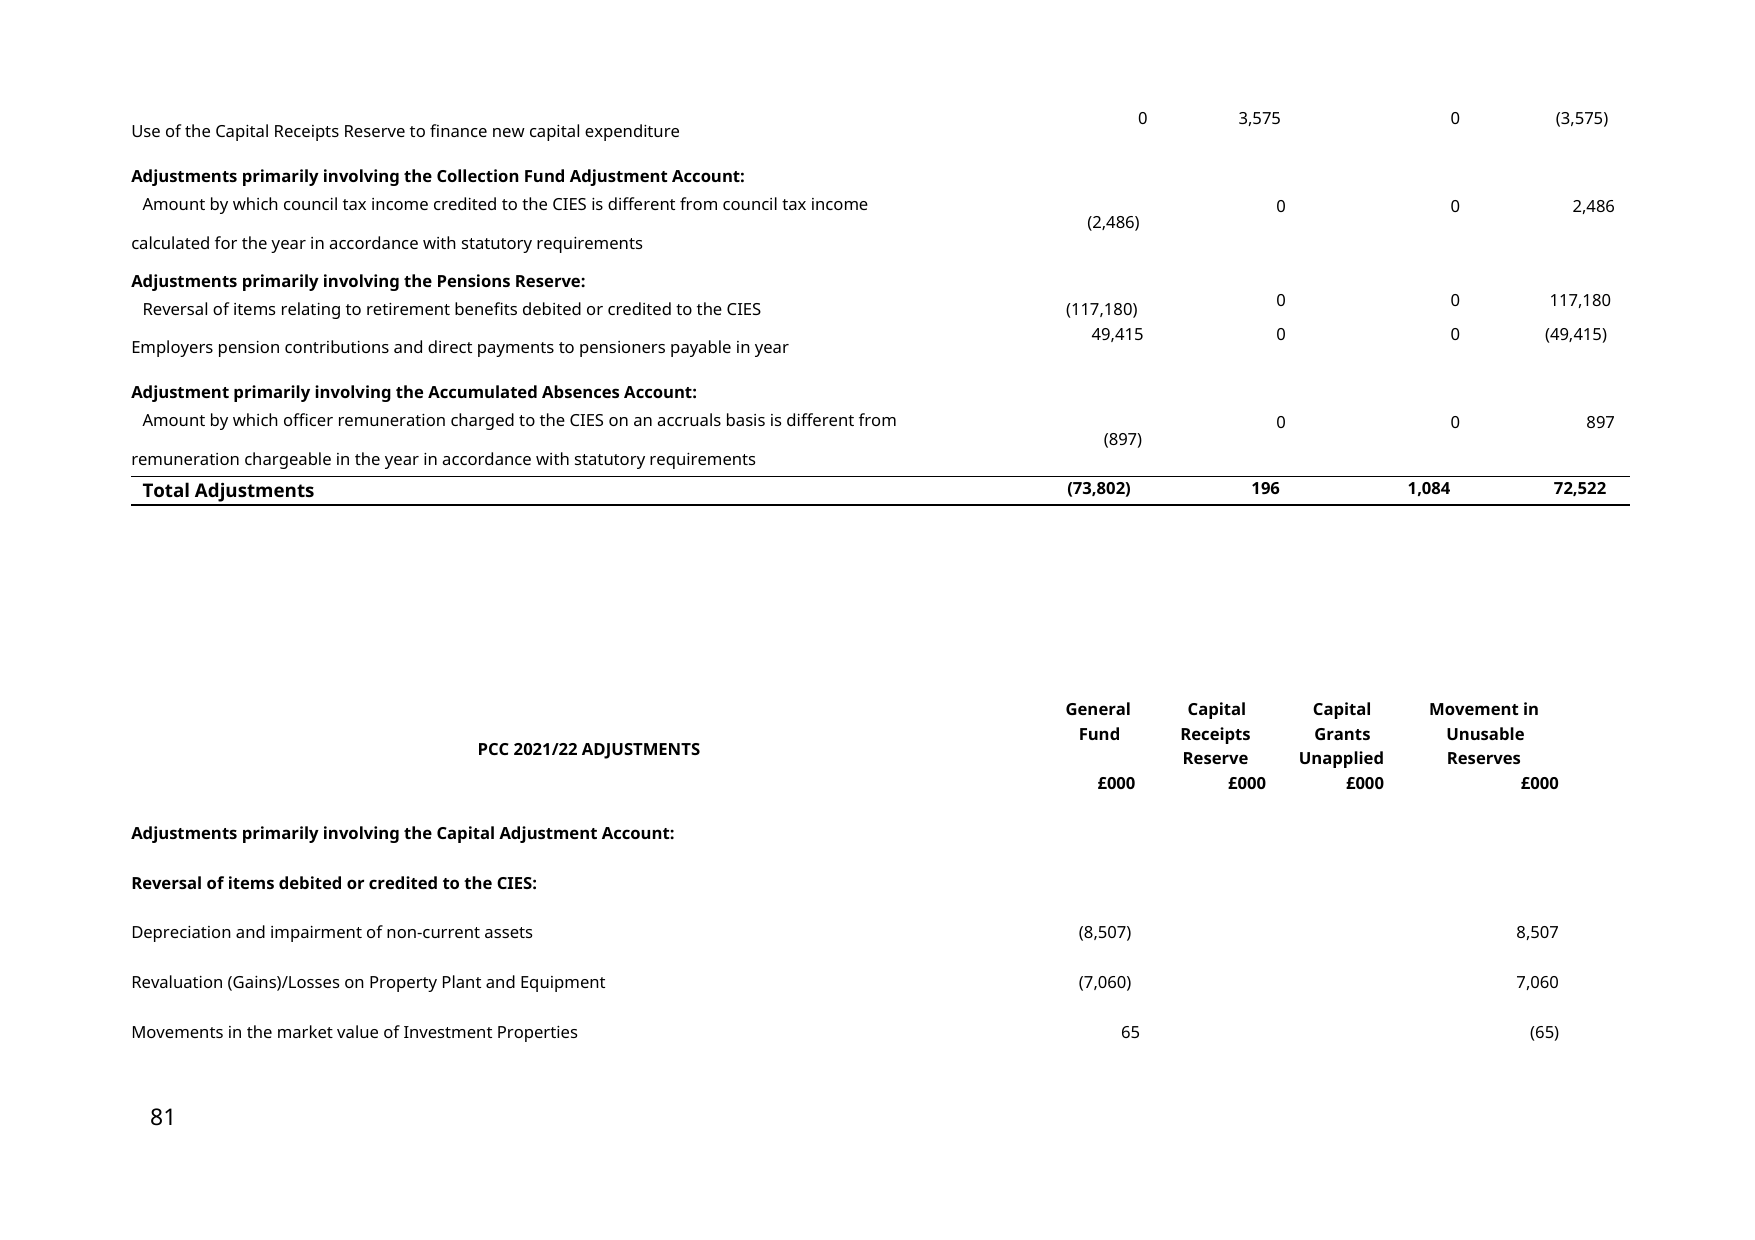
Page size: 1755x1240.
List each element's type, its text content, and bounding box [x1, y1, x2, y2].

table_cell 0 [1408, 260, 1545, 322]
table_cell Depreciation and impairment of non-current assets [131, 921, 1061, 971]
table_cell [131, 772, 1061, 822]
table_cell [1298, 772, 1330, 822]
table_cell (2,486) [1066, 155, 1238, 260]
table_cell [1298, 971, 1330, 1020]
table_cell 0 [1066, 106, 1238, 155]
table_cell [1298, 822, 1330, 871]
table_cell [1228, 822, 1298, 871]
table_cell [1446, 822, 1569, 871]
table_cell [1165, 1020, 1228, 1070]
table_cell £000 [1330, 772, 1416, 822]
table_cell [1061, 871, 1165, 921]
table_cell [1298, 871, 1330, 921]
table_cell [1416, 971, 1446, 1020]
table_cell [1228, 971, 1298, 1020]
table_cell £000 [1228, 772, 1298, 822]
table_cell Total Adjustments [131, 477, 1066, 504]
table_cell [1165, 871, 1228, 921]
table_cell [1061, 822, 1165, 871]
table_cell [1446, 871, 1569, 921]
table_cell Revaluation (Gains)/Losses on Property Plant and Equipment [131, 971, 1061, 1020]
table_cell 7,060 [1446, 971, 1569, 1020]
table_cell [1416, 772, 1446, 822]
table_cell £000 [1446, 772, 1569, 822]
table_cell Reversal of items debited or credited to the CIES: [131, 871, 1061, 921]
table_cell [1416, 822, 1446, 871]
table_cell [1228, 1020, 1298, 1070]
table_cell Use of the Capital Receipts Reserve to finance new capital expenditure [131, 106, 1066, 155]
table_cell [1165, 921, 1228, 971]
table_cell [1165, 971, 1228, 1020]
table_cell Employers pension contributions and direct payments to pensioners payable in year [131, 322, 1066, 371]
table_cell Adjustments primarily involving the Capital Adjustment Account: [131, 822, 1061, 871]
table_cell [1298, 1020, 1330, 1070]
table_cell [1228, 871, 1298, 921]
table_cell 0 [1238, 322, 1407, 371]
table_cell [1330, 921, 1416, 971]
table_cell [1330, 1020, 1416, 1070]
table_cell 0 [1238, 371, 1407, 476]
table_cell 72,522 [1545, 477, 1630, 504]
table_cell [1416, 921, 1446, 971]
table_header Capital Receipts Reserve [1165, 698, 1298, 772]
table_cell (73,802) [1066, 477, 1238, 504]
table_cell [1165, 772, 1228, 822]
table_cell Unusable Reserves [1446, 722, 1569, 772]
table_cell (3,575) [1545, 106, 1630, 155]
table_cell 117,180 [1545, 260, 1630, 322]
table_cell [1416, 722, 1446, 772]
table_cell 897 [1545, 371, 1630, 476]
table_cell Movements in the market value of Investment Properties [131, 1020, 1061, 1070]
table_cell Adjustments primarily involving the Collection Fund Adjustment Account: Amount by which council tax income credited to the CIES is different from council tax income calculated for the year in accordance with statutory requirements [131, 155, 1066, 260]
table_cell Adjustments primarily involving the Pensions Reserve: Reversal of items relating to retirement benefits debited or credited to the CIES [131, 260, 1066, 322]
table_cell (7,060) [1061, 971, 1165, 1020]
table_cell 8,507 [1446, 921, 1569, 971]
table_cell 3,575 [1238, 106, 1407, 155]
table_cell [1416, 1020, 1446, 1070]
table_cell (117,180) [1066, 260, 1238, 322]
table_cell 0 [1408, 106, 1545, 155]
table_cell [1330, 822, 1416, 871]
table_cell 0 [1408, 322, 1545, 371]
table_cell 0 [1238, 260, 1407, 322]
table_header General Fund [1061, 698, 1165, 772]
table_cell [1416, 871, 1446, 921]
table_cell 0 [1408, 155, 1545, 260]
table_cell (49,415) [1545, 322, 1630, 371]
table_header Capital Grants Unapplied [1298, 698, 1416, 772]
table_cell (897) [1066, 371, 1238, 476]
table_cell (65) [1446, 1020, 1569, 1070]
table_header PCC 2021/22 ADJUSTMENTS [131, 698, 1061, 772]
table_cell (8,507) [1061, 921, 1165, 971]
table_cell 49,415 [1066, 322, 1238, 371]
table_header Movement in [1416, 698, 1569, 722]
table_cell 65 [1061, 1020, 1165, 1070]
table_cell Adjustment primarily involving the Accumulated Absences Account: Amount by which officer remuneration charged to the CIES on an accruals basis is different from remuneration chargeable in the year in accordance with statutory requirements [131, 371, 1066, 476]
table_cell [1228, 921, 1298, 971]
table_cell [1330, 971, 1416, 1020]
table_cell 196 [1238, 477, 1407, 504]
table_cell £000 [1061, 772, 1165, 822]
table_cell 0 [1408, 371, 1545, 476]
table_cell 0 [1238, 155, 1407, 260]
table_cell [1165, 822, 1228, 871]
table_cell [1330, 871, 1416, 921]
table_cell [1298, 921, 1330, 971]
table_cell 1,084 [1408, 477, 1545, 504]
table_cell 2,486 [1545, 155, 1630, 260]
